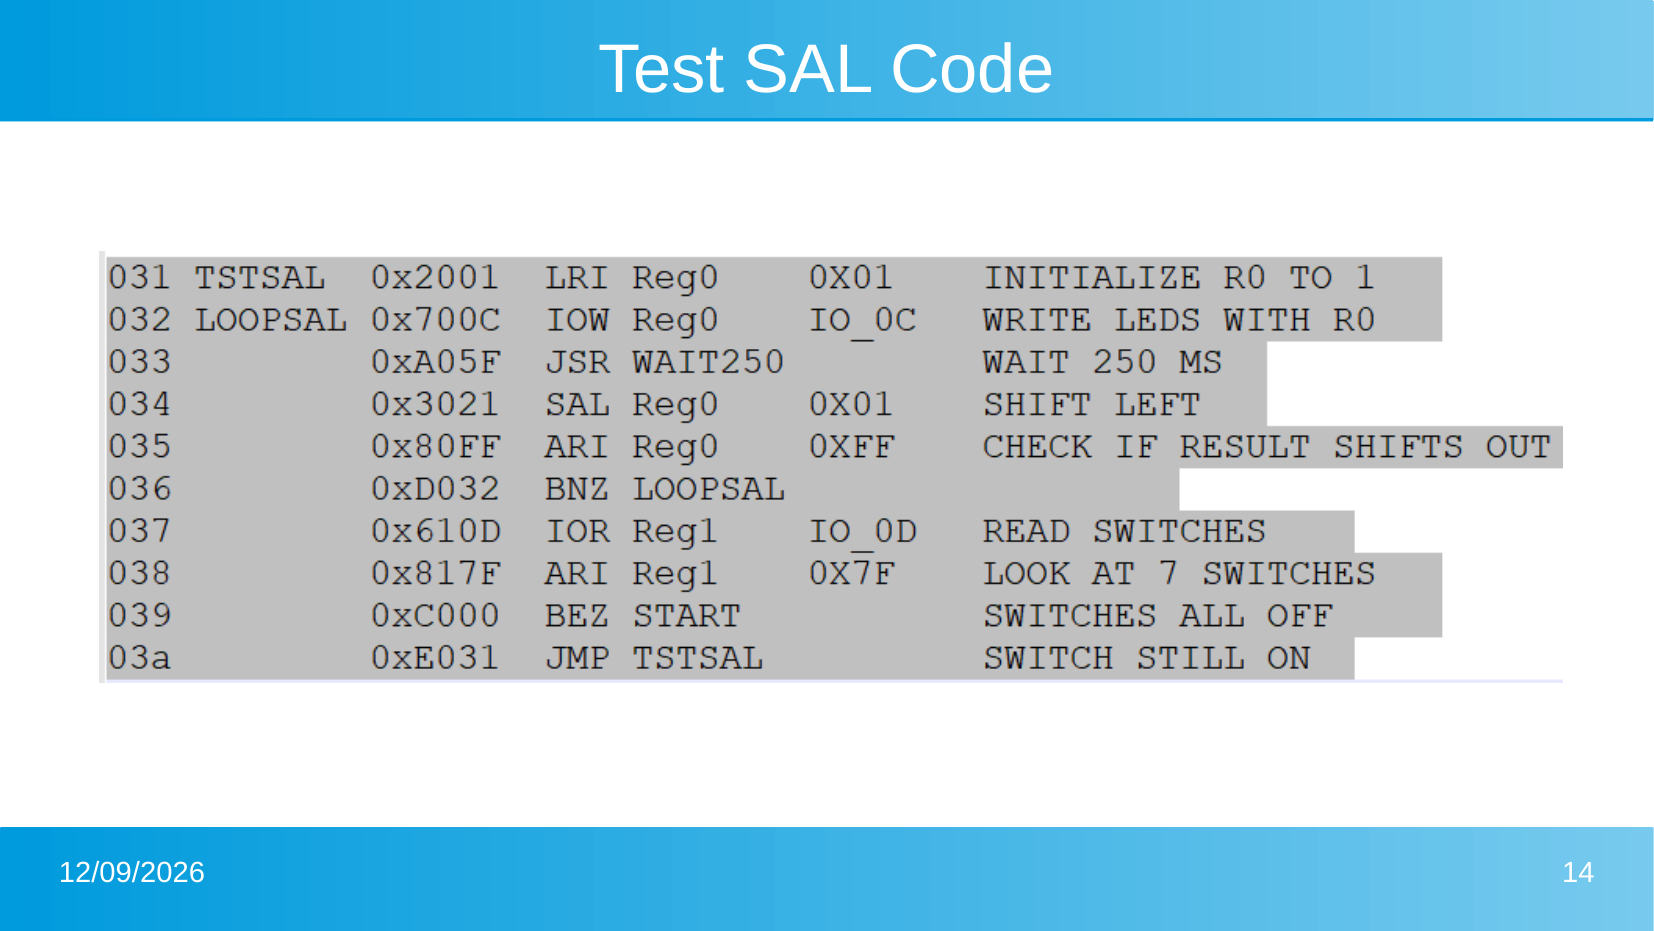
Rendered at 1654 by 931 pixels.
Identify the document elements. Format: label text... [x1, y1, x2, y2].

title Test SAL Code [59, 29, 1595, 108]
picture [99, 251, 1563, 683]
